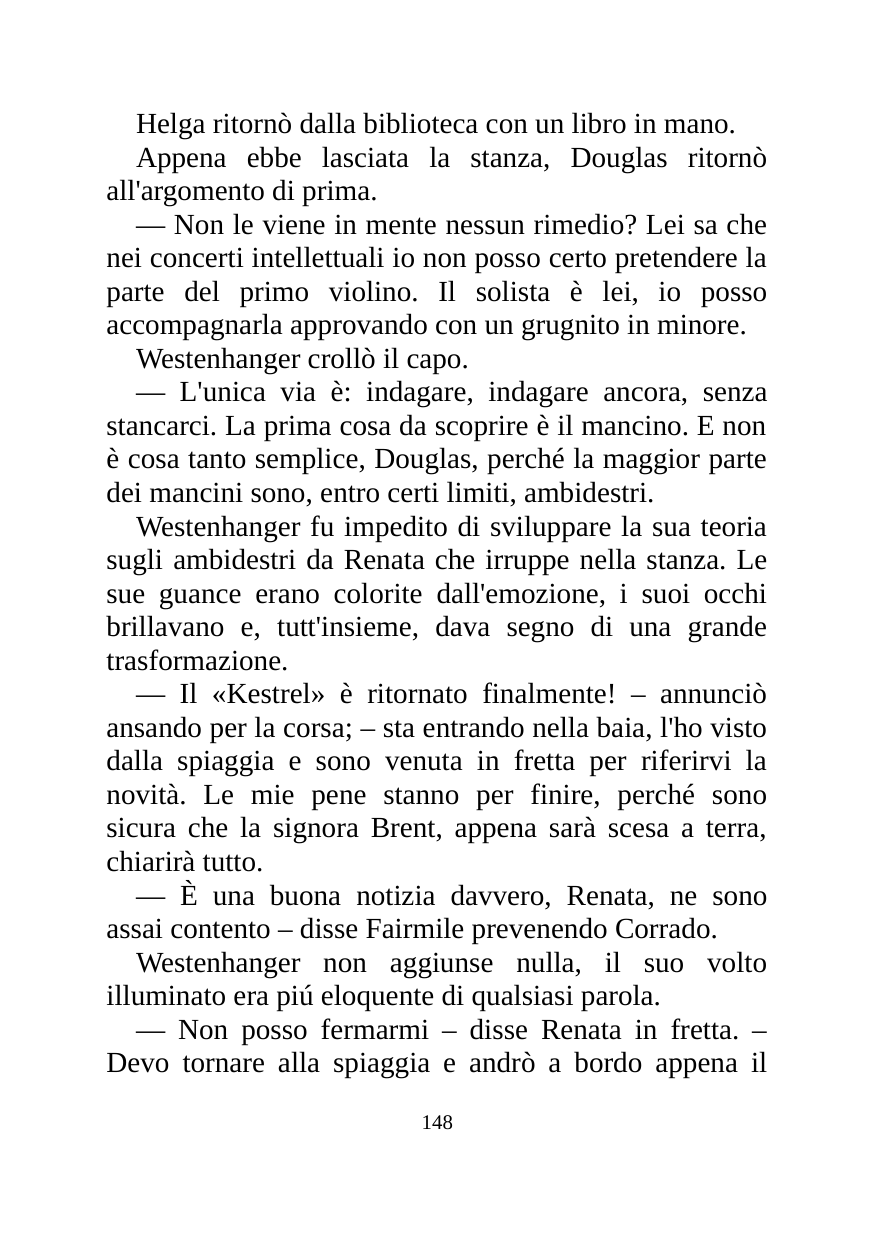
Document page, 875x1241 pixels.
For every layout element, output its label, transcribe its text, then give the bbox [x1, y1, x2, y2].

text Appena ebbe lasciata la stanza, Douglas ritornò all'argomento di prima. [106, 140, 768, 207]
text Westenhanger fu impedito di sviluppare la sua teoria sugli ambidestri da Renata che irruppe nella stanza. Le sue guance erano colorite dall'emozione, i suoi occhi brillavano e, tutt'insieme, dava segno di una grande trasformazione. [106, 509, 768, 676]
text — Non le viene in mente nessun rimedio? Lei sa che nei concerti intellettuali io non posso certo pretendere la parte del primo violino. Il solista è lei, io posso accompagnarla approvando con un grugnito in minore. [106, 207, 768, 341]
text Helga ritornò dalla biblioteca con un libro in mano. [106, 106, 768, 140]
text — L'unica via è: indagare, indagare ancora, senza stancarci. La prima cosa da scoprire è il mancino. E non è cosa tanto semplice, Douglas, perché la maggior parte dei mancini sono, entro certi limiti, ambidestri. [106, 374, 768, 509]
text Westenhanger crollò il capo. [106, 341, 768, 374]
text Westenhanger non aggiunse nulla, il suo volto illuminato era piú eloquente di qualsiasi parola. [106, 945, 768, 1012]
text — Il «Kestrel» è ritornato finalmente! – annunciò ansando per la corsa; – sta entrando nella baia, l'ho visto dalla spiaggia e sono venuta in fretta per riferirvi la novità. Le mie pene stanno per finire, perché sono sicura che la signora Brent, appena sarà scesa a terra, chiarirà tutto. [106, 676, 768, 878]
text — È una buona notizia davvero, Renata, ne sono assai contento – disse Fairmile prevenendo Corrado. [106, 878, 768, 945]
text — Non posso fermarmi – disse Renata in fretta. – Devo tornare alla spiaggia e andrò a bordo appena il [106, 1012, 768, 1079]
